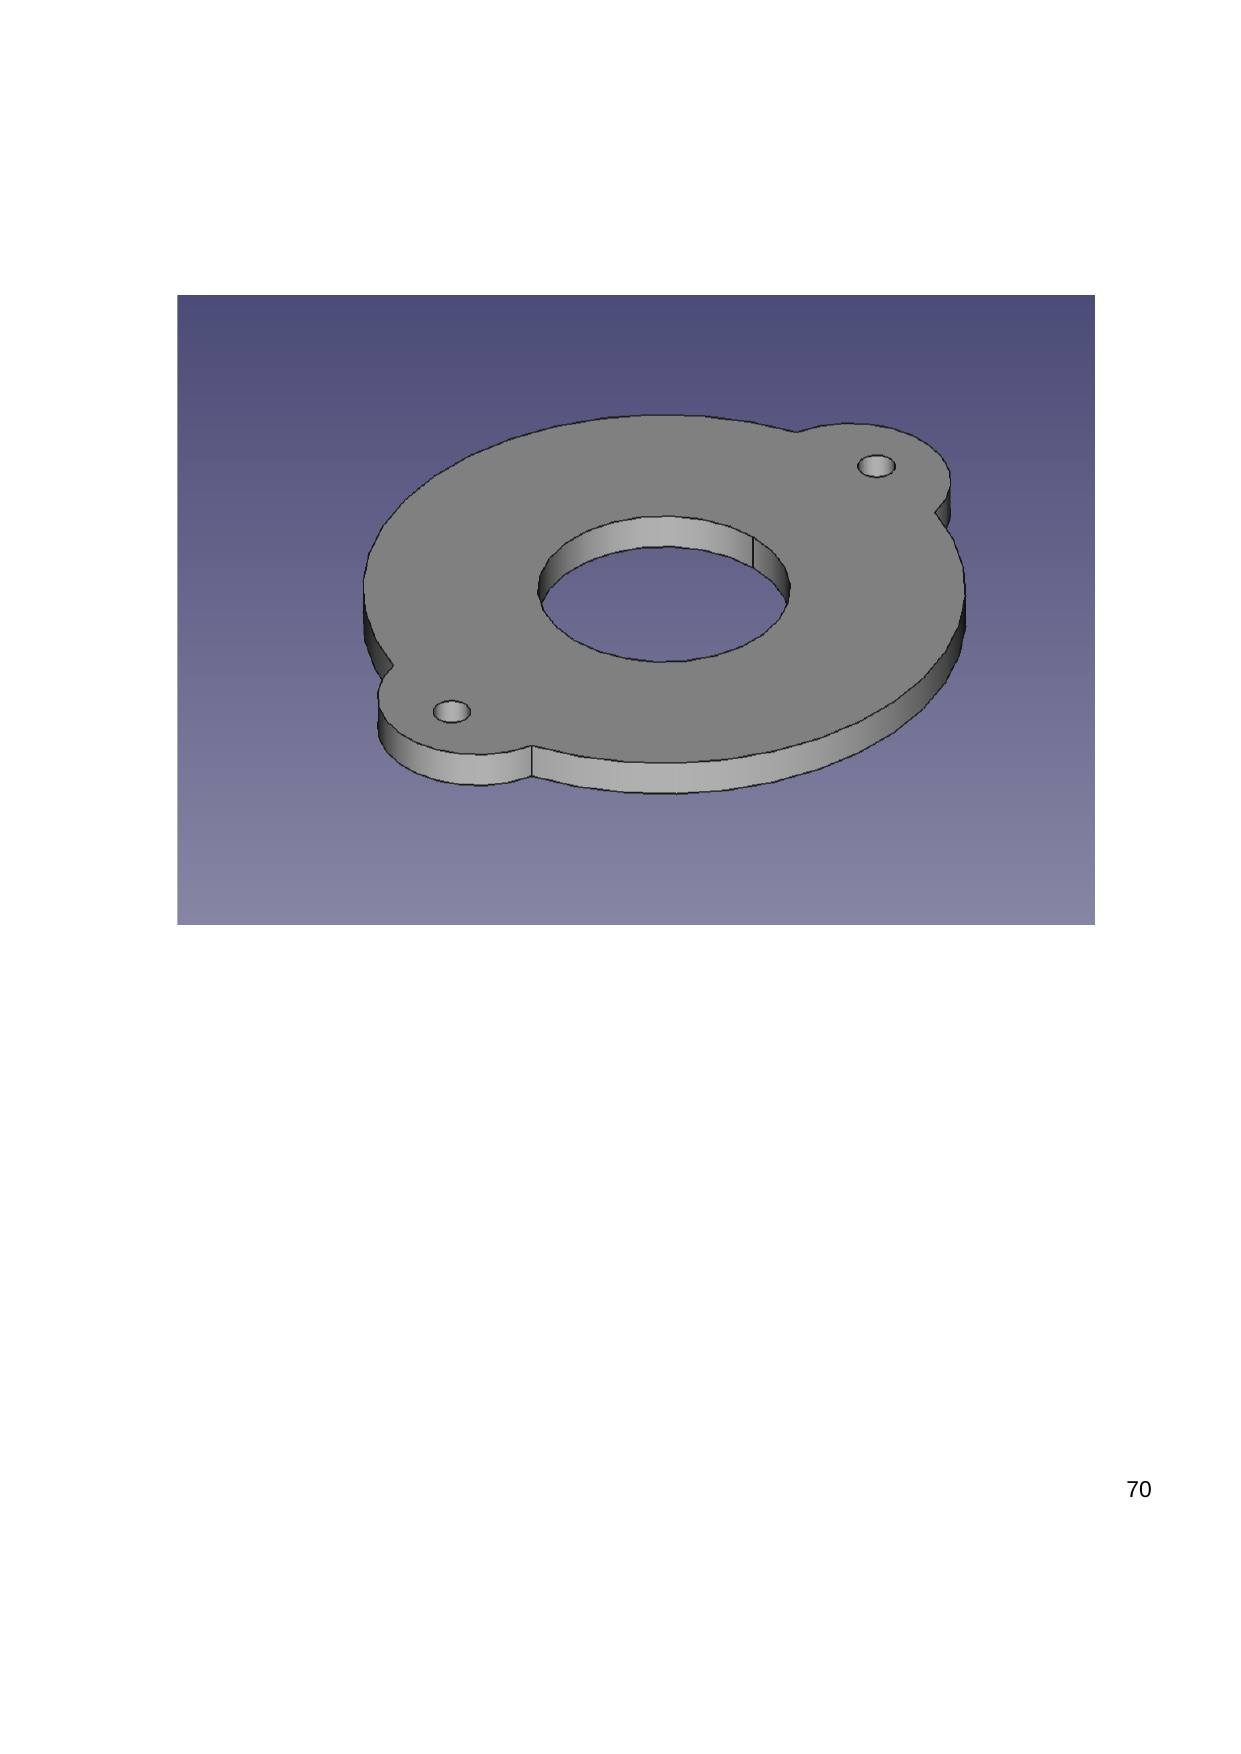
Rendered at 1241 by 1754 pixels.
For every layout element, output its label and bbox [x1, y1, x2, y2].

picture [177, 295, 1095, 925]
